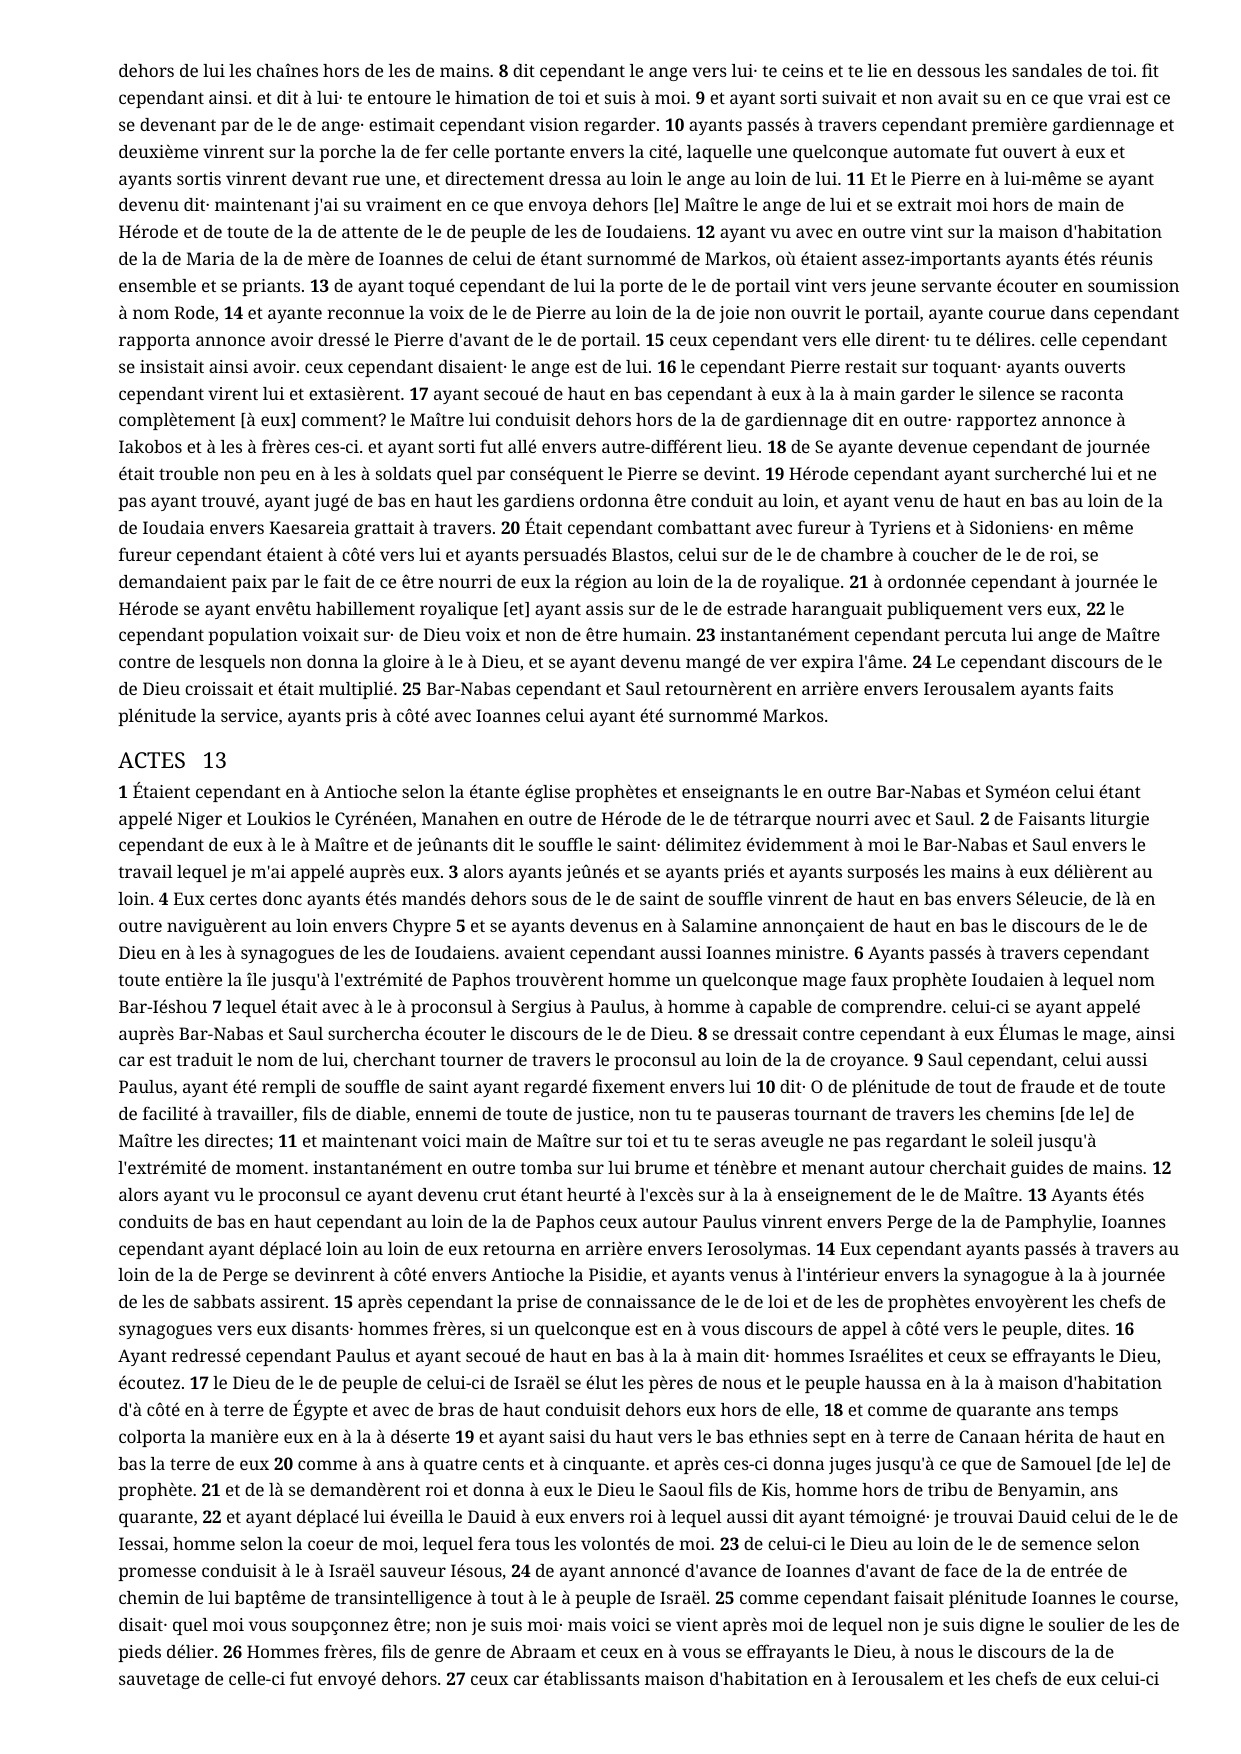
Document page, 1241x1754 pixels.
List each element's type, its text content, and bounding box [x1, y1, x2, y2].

text dehors de lui les chaînes hors de les de mains. 8 dit cependant le ange vers lui· te ceins et te lie en dessous les sandales de toi. fit cependant ainsi. et dit à lui· te entoure le himation de toi et suis à moi. 9 et ayant sorti suivait et non avait su en ce que vrai est ce se devenant par de le de ange· estimait cependant vision regarder. 10 ayants passés à travers cependant première gardiennage et deuxième vinrent sur la porche la de fer celle portante envers la cité, laquelle une quelconque automate fut ouvert à eux et ayants sortis vinrent devant rue une, et directement dressa au loin le ange au loin de lui. 11 Et le Pierre en à lui-même se ayant devenu dit· maintenant j'ai su vraiment en ce que envoya dehors [le] Maître le ange de lui et se extrait moi hors de main de Hérode et de toute de la de attente de le de peuple de les de Ioudaiens. 12 ayant vu avec en outre vint sur la maison d'habitation de la de Maria de la de mère de Ioannes de celui de étant surnommé de Markos, où étaient assez-importants ayants étés réunis ensemble et se priants. 13 de ayant toqué cependant de lui la porte de le de portail vint vers jeune servante écouter en soumission à nom Rode, 14 et ayante reconnue la voix de le de Pierre au loin de la de joie non ouvrit le portail, ayante courue dans cependant rapporta annonce avoir dressé le Pierre d'avant de le de portail. 15 ceux cependant vers elle dirent· tu te délires. celle cependant se insistait ainsi avoir. ceux cependant disaient· le ange est de lui. 16 le cependant Pierre restait sur toquant· ayants ouverts cependant virent lui et extasièrent. 17 ayant secoué de haut en bas cependant à eux à la à main garder le silence se raconta complètement [à eux] comment? le Maître lui conduisit dehors hors de la de gardiennage dit en outre· rapportez annonce à Iakobos et à les à frères ces-ci. et ayant sorti fut allé envers autre-différent lieu. 18 de Se ayante devenue cependant de journée était trouble non peu en à les à soldats quel par conséquent le Pierre se devint. 19 Hérode cependant ayant surcherché lui et ne pas ayant trouvé, ayant jugé de bas en haut les gardiens ordonna être conduit au loin, et ayant venu de haut en bas au loin de la de Ioudaia envers Kaesareia grattait à travers. 20 Était cependant combattant avec fureur à Tyriens et à Sidoniens· en même fureur cependant étaient à côté vers lui et ayants persuadés Blastos, celui sur de le de chambre à coucher de le de roi, se demandaient paix par le fait de ce être nourri de eux la région au loin de la de royalique. 21 à ordonnée cependant à journée le Hérode se ayant envêtu habillement royalique [et] ayant assis sur de le de estrade haranguait publiquement vers eux, 22 le cependant population voixait sur· de Dieu voix et non de être humain. 23 instantanément cependant percuta lui ange de Maître contre de lesquels non donna la gloire à le à Dieu, et se ayant devenu mangé de ver expira l'âme. 24 Le cependant discours de le de Dieu croissait et était multiplié. 25 Bar-Nabas cependant et Saul retournèrent en arrière envers Ierousalem ayants faits plénitude la service, ayants pris à côté avec Ioannes celui ayant été surnommé Markos. [118, 59, 1181, 727]
text 1 Étaient cependant en à Antioche selon la étante église prophètes et enseignants le en outre Bar-Nabas et Syméon celui étant appelé Niger et Loukios le Cyrénéen, Manahen en outre de Hérode de le de tétrarque nourri avec et Saul. 2 de Faisants liturgie cependant de eux à le à Maître et de jeûnants dit le souffle le saint· délimitez évidemment à moi le Bar-Nabas et Saul envers le travail lequel je m'ai appelé auprès eux. 3 alors ayants jeûnés et se ayants priés et ayants surposés les mains à eux délièrent au loin. 4 Eux certes donc ayants étés mandés dehors sous de le de saint de souffle vinrent de haut en bas envers Séleucie, de là en outre naviguèrent au loin envers Chypre 5 et se ayants devenus en à Salamine annonçaient de haut en bas le discours de le de Dieu en à les à synagogues de les de Ioudaiens. avaient cependant aussi Ioannes ministre. 6 Ayants passés à travers cependant toute entière la île jusqu'à l'extrémité de Paphos trouvèrent homme un quelconque mage faux prophète Ioudaien à lequel nom Bar-Iéshou 7 lequel était avec à le à proconsul à Sergius à Paulus, à homme à capable de comprendre. celui-ci se ayant appelé auprès Bar-Nabas et Saul surchercha écouter le discours de le de Dieu. 8 se dressait contre cependant à eux Élumas le mage, ainsi car est traduit le nom de lui, cherchant tourner de travers le proconsul au loin de la de croyance. 9 Saul cependant, celui aussi Paulus, ayant été rempli de souffle de saint ayant regardé fixement envers lui 10 dit· O de plénitude de tout de fraude et de toute de facilité à travailler, fils de diable, ennemi de toute de justice, non tu te pauseras tournant de travers les chemins [de le] de Maître les directes; 11 et maintenant voici main de Maître sur toi et tu te seras aveugle ne pas regardant le soleil jusqu'à l'extrémité de moment. instantanément en outre tomba sur lui brume et ténèbre et menant autour cherchait guides de mains. 12 alors ayant vu le proconsul ce ayant devenu crut étant heurté à l'excès sur à la à enseignement de le de Maître. 13 Ayants étés conduits de bas en haut cependant au loin de la de Paphos ceux autour Paulus vinrent envers Perge de la de Pamphylie, Ioannes cependant ayant déplacé loin au loin de eux retourna en arrière envers Ierosolymas. 14 Eux cependant ayants passés à travers au loin de la de Perge se devinrent à côté envers Antioche la Pisidie, et ayants venus à l'intérieur envers la synagogue à la à journée de les de sabbats assirent. 15 après cependant la prise de connaissance de le de loi et de les de prophètes envoyèrent les chefs de synagogues vers eux disants· hommes frères, si un quelconque est en à vous discours de appel à côté vers le peuple, dites. 16 Ayant redressé cependant Paulus et ayant secoué de haut en bas à la à main dit· hommes Israélites et ceux se effrayants le Dieu, écoutez. 17 le Dieu de le de peuple de celui-ci de Israël se élut les pères de nous et le peuple haussa en à la à maison d'habitation d'à côté en à terre de Égypte et avec de bras de haut conduisit dehors eux hors de elle, 18 et comme de quarante ans temps colporta la manière eux en à la à déserte 19 et ayant saisi du haut vers le bas ethnies sept en à terre de Canaan hérita de haut en bas la terre de eux 20 comme à ans à quatre cents et à cinquante. et après ces-ci donna juges jusqu'à ce que de Samouel [de le] de prophète. 21 et de là se demandèrent roi et donna à eux le Dieu le Saoul fils de Kis, homme hors de tribu de Benyamin, ans quarante, 22 et ayant déplacé lui éveilla le Dauid à eux envers roi à lequel aussi dit ayant témoigné· je trouvai Dauid celui de le de Iessai, homme selon la coeur de moi, lequel fera tous les volontés de moi. 23 de celui-ci le Dieu au loin de le de semence selon promesse conduisit à le à Israël sauveur Iésous, 24 de ayant annoncé d'avance de Ioannes d'avant de face de la de entrée de chemin de lui baptême de transintelligence à tout à le à peuple de Israël. 25 comme cependant faisait plénitude Ioannes le course, disait· quel moi vous soupçonnez être; non je suis moi· mais voici se vient après moi de lequel non je suis digne le soulier de les de pieds délier. 26 Hommes frères, fils de genre de Abraam et ceux en à vous se effrayants le Dieu, à nous le discours de la de sauvetage de celle-ci fut envoyé dehors. 27 ceux car établissants maison d'habitation en à Ierousalem et les chefs de eux celui-ci [118, 780, 1181, 1690]
text ACTES 13 [118, 746, 1181, 775]
